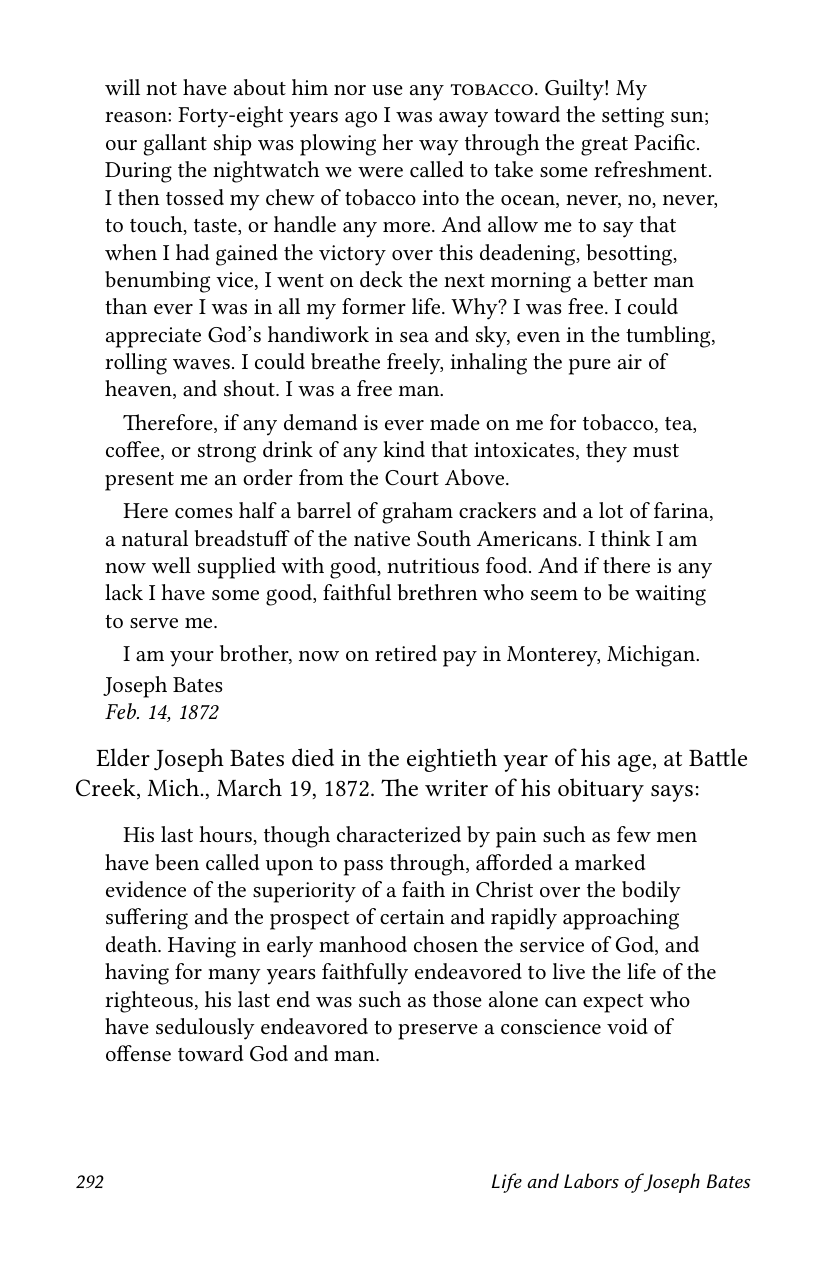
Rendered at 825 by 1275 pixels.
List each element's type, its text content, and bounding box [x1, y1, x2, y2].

text Joseph Bates [105, 671, 720, 698]
text Elder Joseph Bates died in the eightieth year of his age, at Battle Creek, Mich., March 19, 1872. The writer of his obituary says: [75, 744, 750, 803]
text His last hours, though characterized by pain such as few men have been called upon to pass through, afforded a marked evidence of the superiority of a faith in Christ over the bodily suffering and the prospect of certain and rapidly approaching death. Having in early manhood chosen the service of God, and having for many years faithfully endeavored to live the life of the righteous, his last end was such as those alone can expect who have sedulously endeavored to preserve a conscience void of offense toward God and man. [105, 822, 720, 1067]
text will not have about him nor use any TOBACCO. Guilty! My reason: Forty-eight years ago I was away toward the setting sun; our gallant ship was plowing her way through the great Pacific. During the nightwatch we were called to take some refreshment. I then tossed my chew of tobacco into the ocean, never, no, never, to touch, taste, or handle any more. And allow me to say that when I had gained the victory over this deadening, besotting, benumbing vice, I went on deck the next morning a better man than ever I was in all my former life. Why? I was free. I could appreciate God’s handiwork in sea and sky, even in the tumbling, rolling waves. I could breathe freely, inhaling the pure air of heaven, and shout. I was a free man. [105, 75, 720, 402]
text Feb. 14, 1872 [105, 699, 720, 725]
text Therefore, if any demand is ever made on me for tobacco, tea, coffee, or strong drink of any kind that intoxicates, they must present me an order from the Court Above. [105, 410, 720, 491]
text Here comes half a barrel of graham crackers and a lot of farina, a natural breadstuff of the native South Americans. I think I am now well supplied with good, nutritious food. And if there is any lack I have some good, faithful brethren who seem to be waiting to serve me. [105, 498, 720, 634]
text I am your brother, now on retired pay in Monterey, Michigan. [105, 641, 720, 667]
